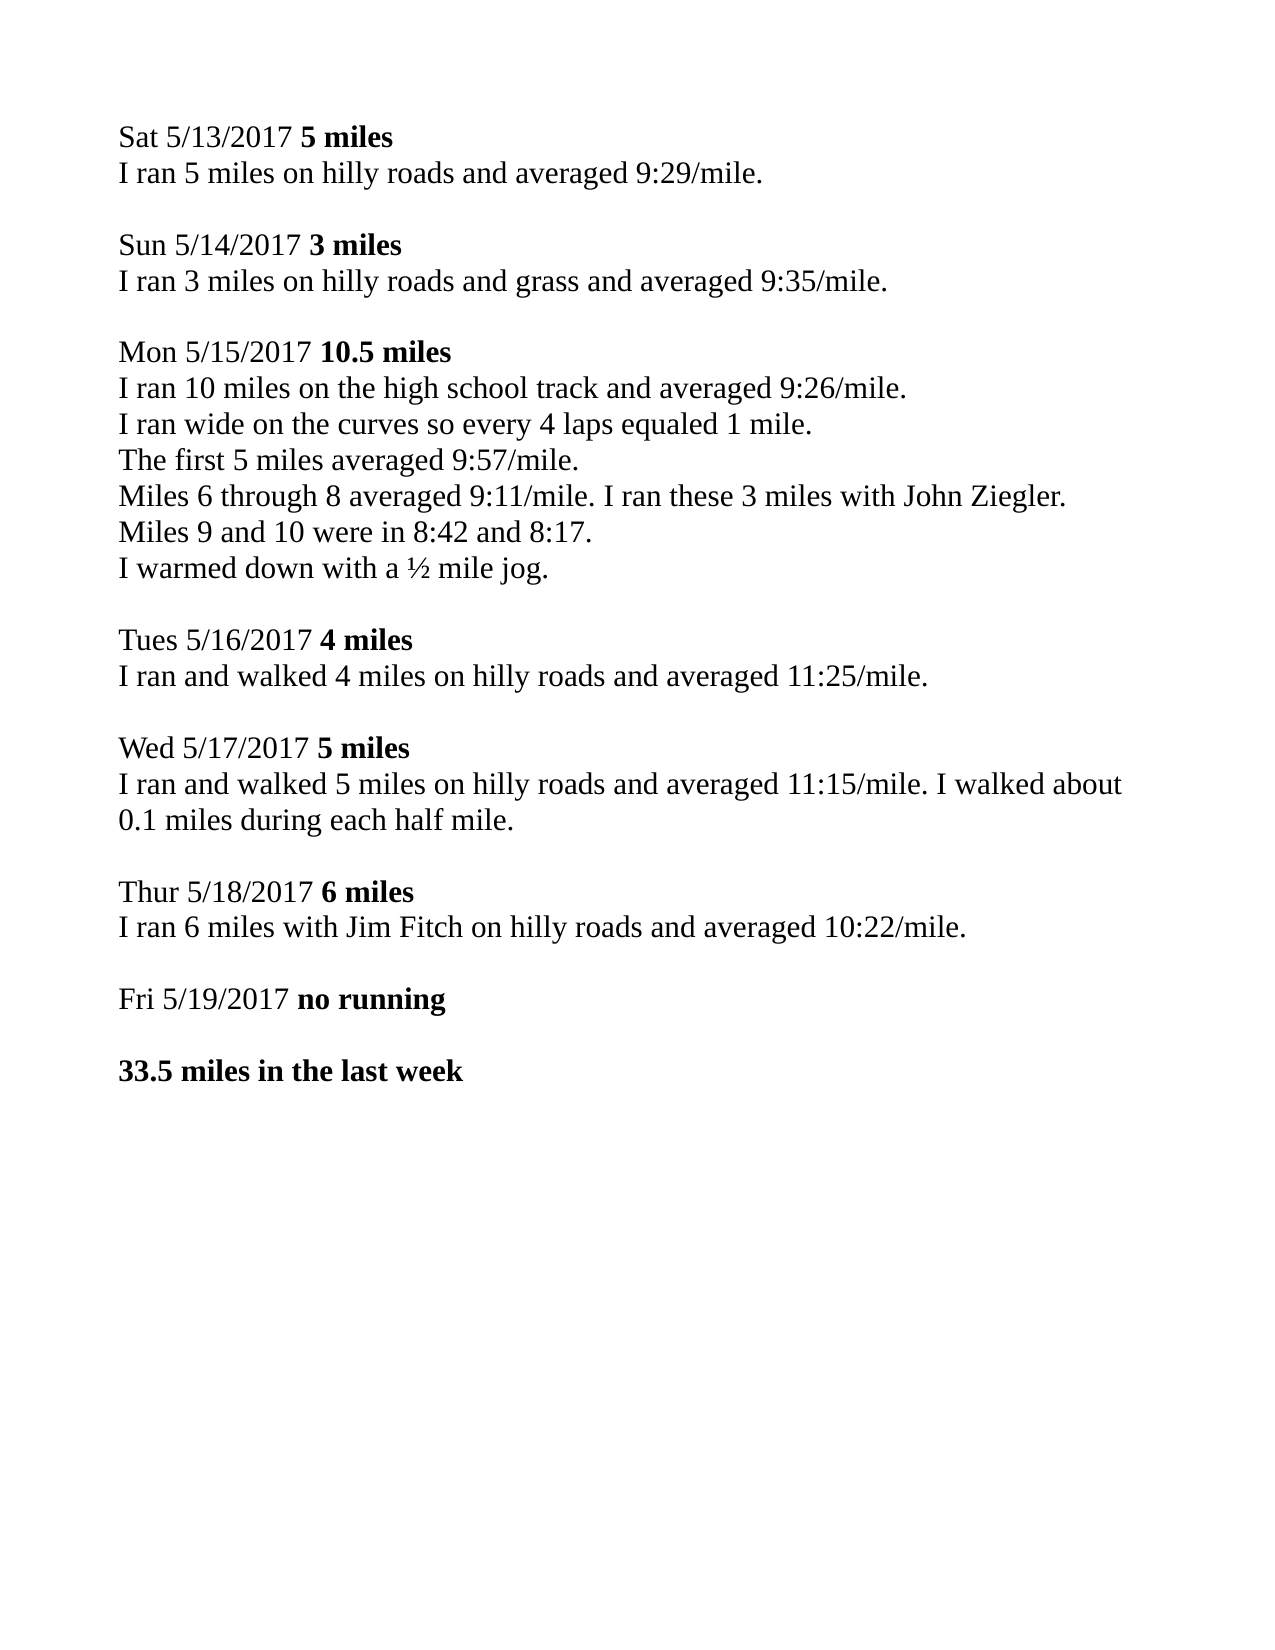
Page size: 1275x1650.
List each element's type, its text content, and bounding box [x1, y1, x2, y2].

text I ran wide on the curves so every 4 laps equaled 1 mile. [118, 406, 1157, 442]
text I ran and walked 4 miles on hilly roads and averaged 11:25/mile. [118, 657, 1157, 693]
text Tues 5/16/2017 4 miles [118, 621, 1157, 657]
text 33.5 miles in the last week [118, 1052, 1157, 1088]
text I ran 10 miles on the high school track and averaged 9:26/mile. [118, 370, 1157, 406]
text I ran 6 miles with Jim Fitch on hilly roads and averaged 10:22/mile. [118, 909, 1157, 945]
text Wed 5/17/2017 5 miles [118, 729, 1157, 765]
text Thur 5/18/2017 6 miles [118, 873, 1157, 909]
text Mon 5/15/2017 10.5 miles [118, 334, 1157, 370]
text Miles 6 through 8 averaged 9:11/mile. I ran these 3 miles with John Ziegler. [118, 477, 1157, 513]
text I ran and walked 5 miles on hilly roads and averaged 11:15/mile. I walked about 0.1 miles during each half mile. [118, 765, 1157, 837]
text Sat 5/13/2017 5 miles [118, 118, 1157, 154]
text I warmed down with a ½ mile jog. [118, 549, 1157, 585]
text I ran 5 miles on hilly roads and averaged 9:29/mile. [118, 154, 1157, 190]
text The first 5 miles averaged 9:57/mile. [118, 442, 1157, 477]
text Miles 9 and 10 were in 8:42 and 8:17. [118, 513, 1157, 549]
text Sun 5/14/2017 3 miles [118, 226, 1157, 262]
text Fri 5/19/2017 no running [118, 981, 1157, 1017]
text I ran 3 miles on hilly roads and grass and averaged 9:35/mile. [118, 262, 1157, 298]
